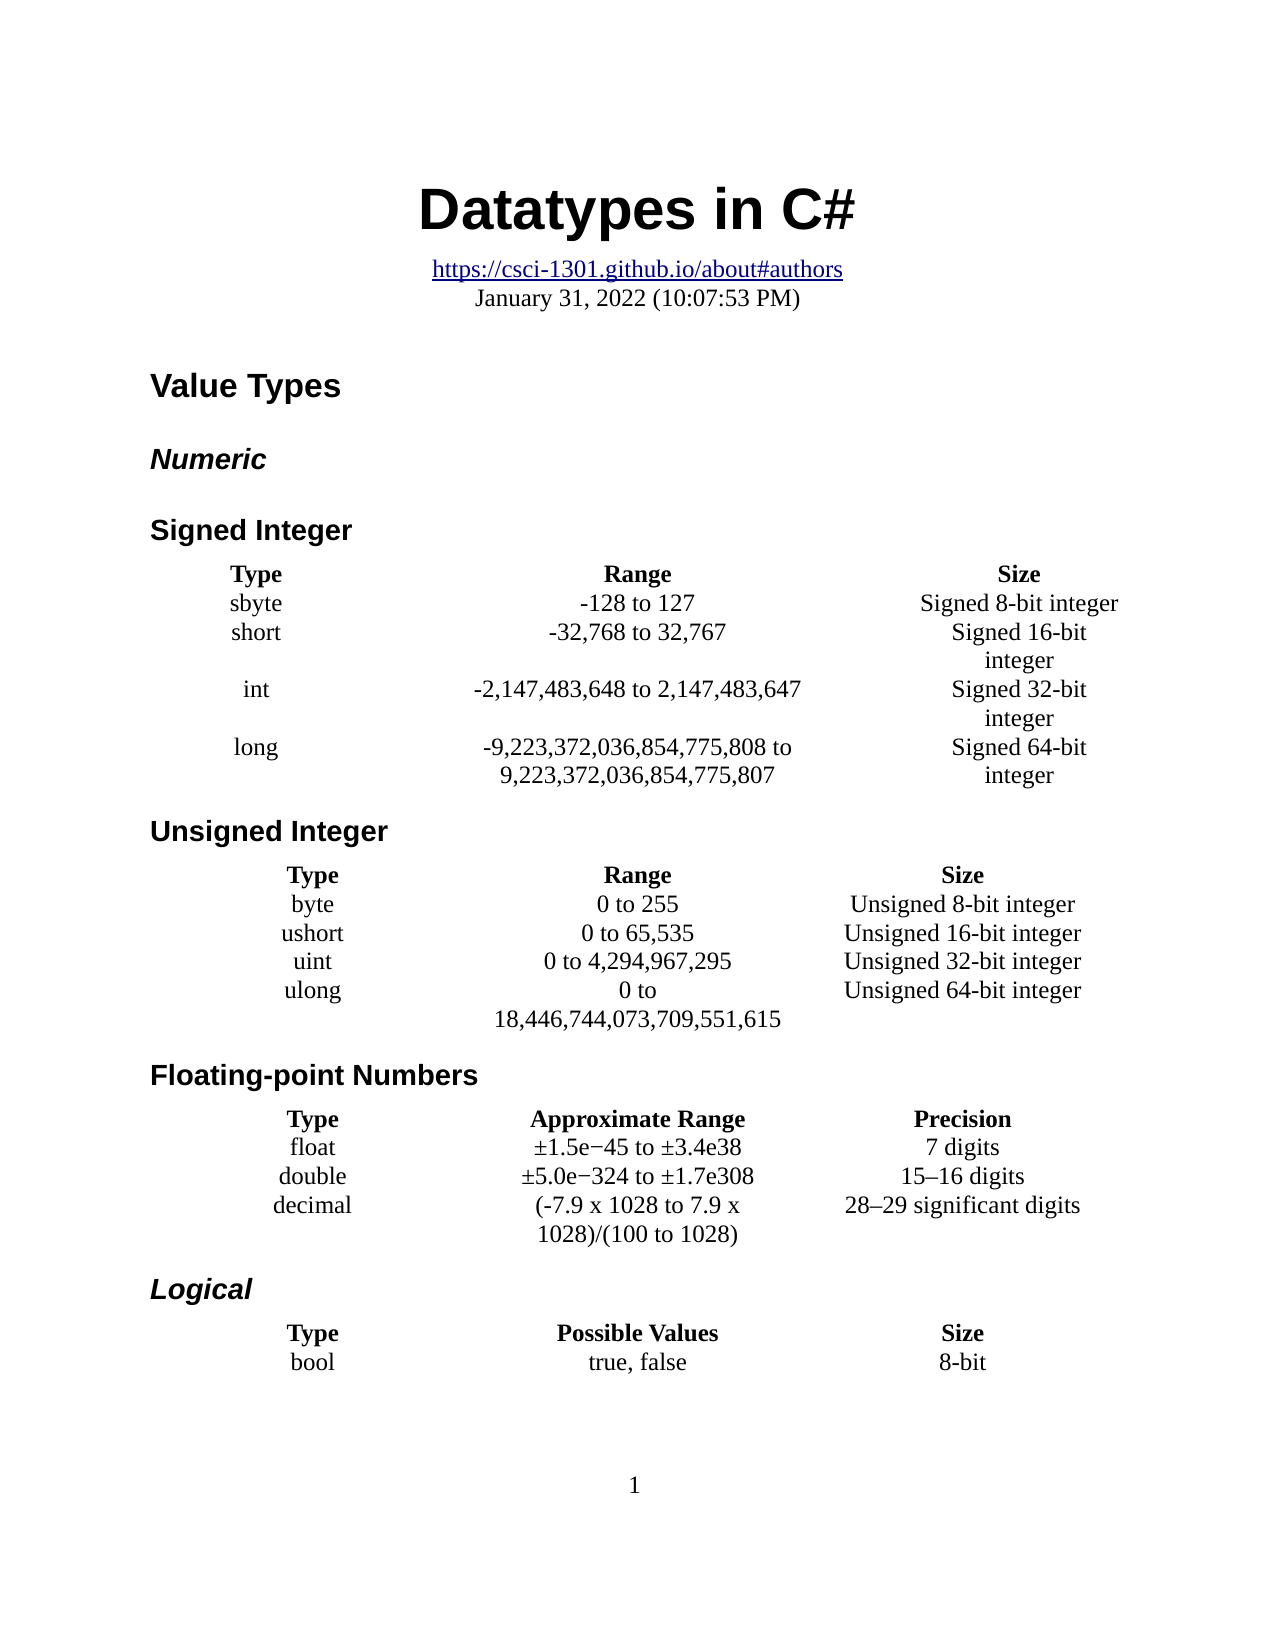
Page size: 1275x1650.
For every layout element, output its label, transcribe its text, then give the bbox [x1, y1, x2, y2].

table_header Possible Values [475, 1319, 800, 1347]
table_header Type [150, 559, 362, 588]
table_header Approximate Range [475, 1104, 800, 1132]
table_cell 15–16 digits [800, 1161, 1125, 1190]
table_cell -32,768 to 32,767 [362, 617, 913, 674]
table_cell short [150, 617, 362, 674]
subtitle Numeric [150, 442, 1125, 476]
table_cell float [150, 1133, 475, 1161]
table_cell sbyte [150, 588, 362, 617]
text https://csci-1301.github.io/about#authors [150, 254, 1125, 283]
subtitle Floating-point Numbers [150, 1058, 1125, 1091]
table_header Range [475, 860, 800, 889]
table_cell true, false [475, 1347, 800, 1376]
table_cell -2,147,483,648 to 2,147,483,647 [362, 674, 913, 732]
table_cell ushort [150, 918, 475, 946]
table_header Range [362, 559, 913, 588]
table_cell 0 to 4,294,967,295 [475, 946, 800, 975]
table_cell Signed 16-bit integer [913, 617, 1125, 674]
table_header Type [150, 860, 475, 889]
table_cell Signed 64-bit integer [913, 732, 1125, 789]
table_cell int [150, 674, 362, 732]
table_cell Unsigned 16-bit integer [800, 918, 1125, 946]
subtitle Value Types [150, 366, 1125, 404]
table_header Size [800, 1319, 1125, 1347]
table_header Precision [800, 1104, 1125, 1132]
table_header Type [150, 1104, 475, 1132]
table_cell bool [150, 1347, 475, 1376]
table_cell 7 digits [800, 1133, 1125, 1161]
table_header Size [913, 559, 1125, 588]
table_cell Signed 32-bit integer [913, 674, 1125, 732]
subtitle Unsigned Integer [150, 814, 1125, 848]
table_cell Unsigned 64-bit integer [800, 975, 1125, 1033]
text January 31, 2022 (10:07:53 PM) [150, 283, 1125, 312]
table_cell Signed 8-bit integer [913, 588, 1125, 617]
title Datatypes in C# [150, 175, 1125, 242]
table_cell -128 to 127 [362, 588, 913, 617]
table_cell ulong [150, 975, 475, 1033]
table_cell byte [150, 889, 475, 918]
table_cell ±5.0e−324 to ±1.7e308 [475, 1161, 800, 1190]
table_cell decimal [150, 1190, 475, 1247]
table_cell Unsigned 32-bit integer [800, 946, 1125, 975]
table_cell 0 to 65,535 [475, 918, 800, 946]
table_cell -9,223,372,036,854,775,808 to 9,223,372,036,854,775,807 [362, 732, 913, 789]
table_header Type [150, 1319, 475, 1347]
table_cell 0 to 255 [475, 889, 800, 918]
table_cell 28–29 significant digits [800, 1190, 1125, 1247]
subtitle Logical [150, 1272, 1125, 1306]
table_cell double [150, 1161, 475, 1190]
table_cell Unsigned 8-bit integer [800, 889, 1125, 918]
table_cell uint [150, 946, 475, 975]
table_cell ±1.5e−45 to ±3.4e38 [475, 1133, 800, 1161]
table_cell long [150, 732, 362, 789]
table_header Size [800, 860, 1125, 889]
table_cell 8-bit [800, 1347, 1125, 1376]
table_cell (-7.9 x 1028 to 7.9 x 1028)/(100 to 1028) [475, 1190, 800, 1247]
table_cell 0 to 18,446,744,073,709,551,615 [475, 975, 800, 1033]
subtitle Signed Integer [150, 513, 1125, 547]
